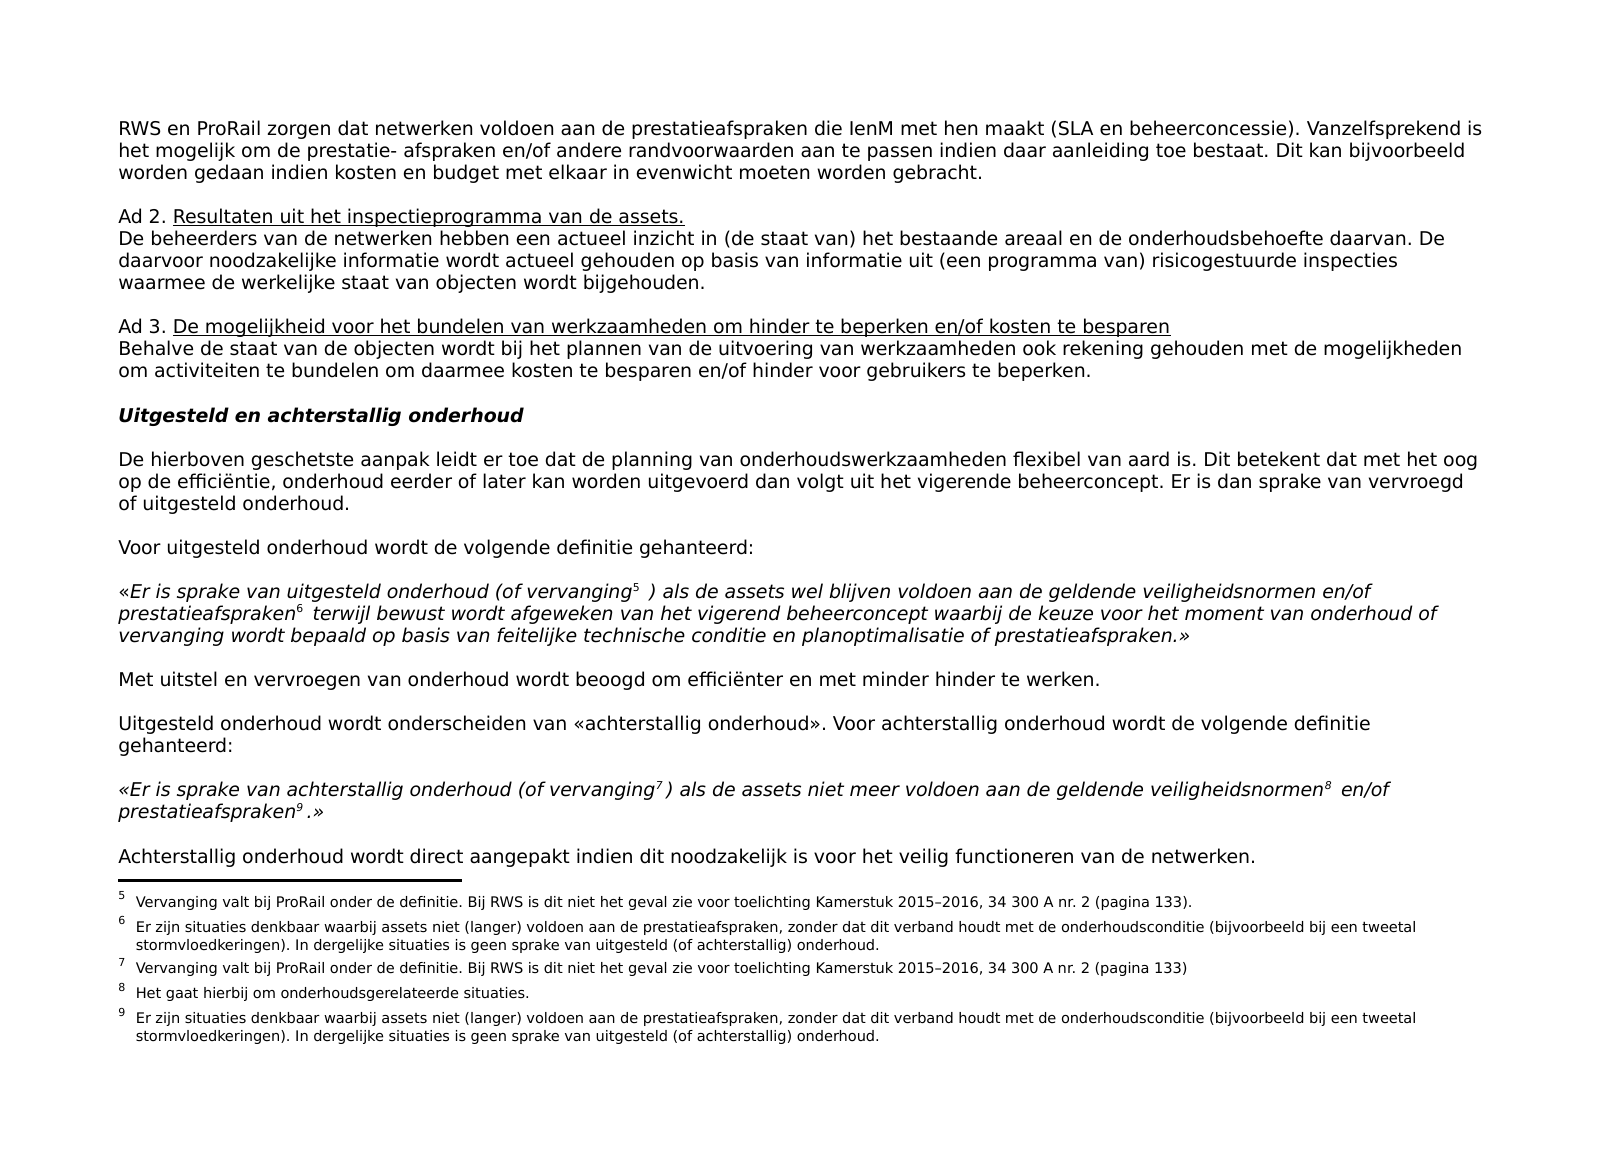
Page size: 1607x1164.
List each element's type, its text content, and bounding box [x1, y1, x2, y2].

text «Er is sprake van uitgesteld onderhoud (of vervanging ) als de assets wel blijven voldoen aan de geldende veiligheidsnormen en/of prestatieafspraken terwijl bewust wordt afgeweken van het vigerend beheerconcept waarbij de keuze voor het moment van onderhoud of vervanging wordt bepaald op basis van feitelijke technische conditie en planoptimalisatie of prestatieafspraken.» [118, 581, 1488, 647]
text Vervanging valt bij ProRail onder de definitie. Bij RWS is dit niet het geval zie voor toelichting Kamerstuk 2015–2016, 34 300 A nr. 2 (pagina 133) [118, 956, 1488, 978]
text De beheerders van de netwerken hebben een actueel inzicht in (de staat van) het bestaande areaal en de onderhoudsbehoefte daarvan. De daarvoor noodzakelijke informatie wordt actueel gehouden op basis van informatie uit (een programma van) risicogestuurde inspecties waarmee de werkelijke staat van objecten wordt bijgehouden. [118, 228, 1488, 294]
text De hierboven geschetste aanpak leidt er toe dat de planning van onderhoudswerkzaamheden flexibel van aard is. Dit betekent dat met het oog op de efficiëntie, onderhoud eerder of later kan worden uitgevoerd dan volgt uit het vigerende beheerconcept. Er is dan sprake van vervroegd of uitgesteld onderhoud. [118, 449, 1488, 514]
text Behalve de staat van de objecten wordt bij het plannen van de uitvoering van werkzaamheden ook rekening gehouden met de mogelijkheden om activiteiten te bundelen om daarmee kosten te besparen en/of hinder voor gebruikers te beperken. [118, 338, 1488, 382]
text Ad 3. De mogelijkheid voor het bundelen van werkzaamheden om hinder te beperken en/of kosten te besparen [118, 316, 1488, 338]
text Het gaat hierbij om onderhoudsgerelateerde situaties. [118, 981, 1488, 1003]
text Voor uitgesteld onderhoud wordt de volgende definitie gehanteerd: [118, 537, 1488, 559]
text «Er is sprake van achterstallig onderhoud (of vervanging) als de assets niet meer voldoen aan de geldende veiligheidsnormen en/of prestatieafspraken.» [118, 779, 1488, 823]
text Ad 2. Resultaten uit het inspectieprogramma van de assets. [118, 206, 1488, 228]
text Er zijn situaties denkbaar waarbij assets niet (langer) voldoen aan de prestatieafspraken, zonder dat dit verband houdt met de onderhoudsconditie (bijvoorbeeld bij een tweetal stormvloedkeringen). In dergelijke situaties is geen sprake van uitgesteld (of achterstallig) onderhoud. [118, 1006, 1488, 1045]
text RWS en ProRail zorgen dat netwerken voldoen aan de prestatieafspraken die IenM met hen maakt (SLA en beheerconcessie). Vanzelfsprekend is het mogelijk om de prestatie- afspraken en/of andere randvoorwaarden aan te passen indien daar aanleiding toe bestaat. Dit kan bijvoorbeeld worden gedaan indien kosten en budget met elkaar in evenwicht moeten worden gebracht. [118, 118, 1488, 184]
text Vervanging valt bij ProRail onder de definitie. Bij RWS is dit niet het geval zie voor toelichting Kamerstuk 2015–2016, 34 300 A nr. 2 (pagina 133). [118, 889, 1488, 912]
text Er zijn situaties denkbaar waarbij assets niet (langer) voldoen aan de prestatieafspraken, zonder dat dit verband houdt met de onderhoudsconditie (bijvoorbeeld bij een tweetal stormvloedkeringen). In dergelijke situaties is geen sprake van uitgesteld (of achterstallig) onderhoud. [118, 914, 1488, 953]
subtitle Uitgesteld en achterstallig onderhoud [118, 404, 1488, 426]
text Achterstallig onderhoud wordt direct aangepakt indien dit noodzakelijk is voor het veilig functioneren van de netwerken. [118, 846, 1488, 867]
text Uitgesteld onderhoud wordt onderscheiden van «achterstallig onderhoud». Voor achterstallig onderhoud wordt de volgende definitie gehanteerd: [118, 713, 1488, 757]
text Met uitstel en vervroegen van onderhoud wordt beoogd om efficiënter en met minder hinder te werken. [118, 669, 1488, 691]
